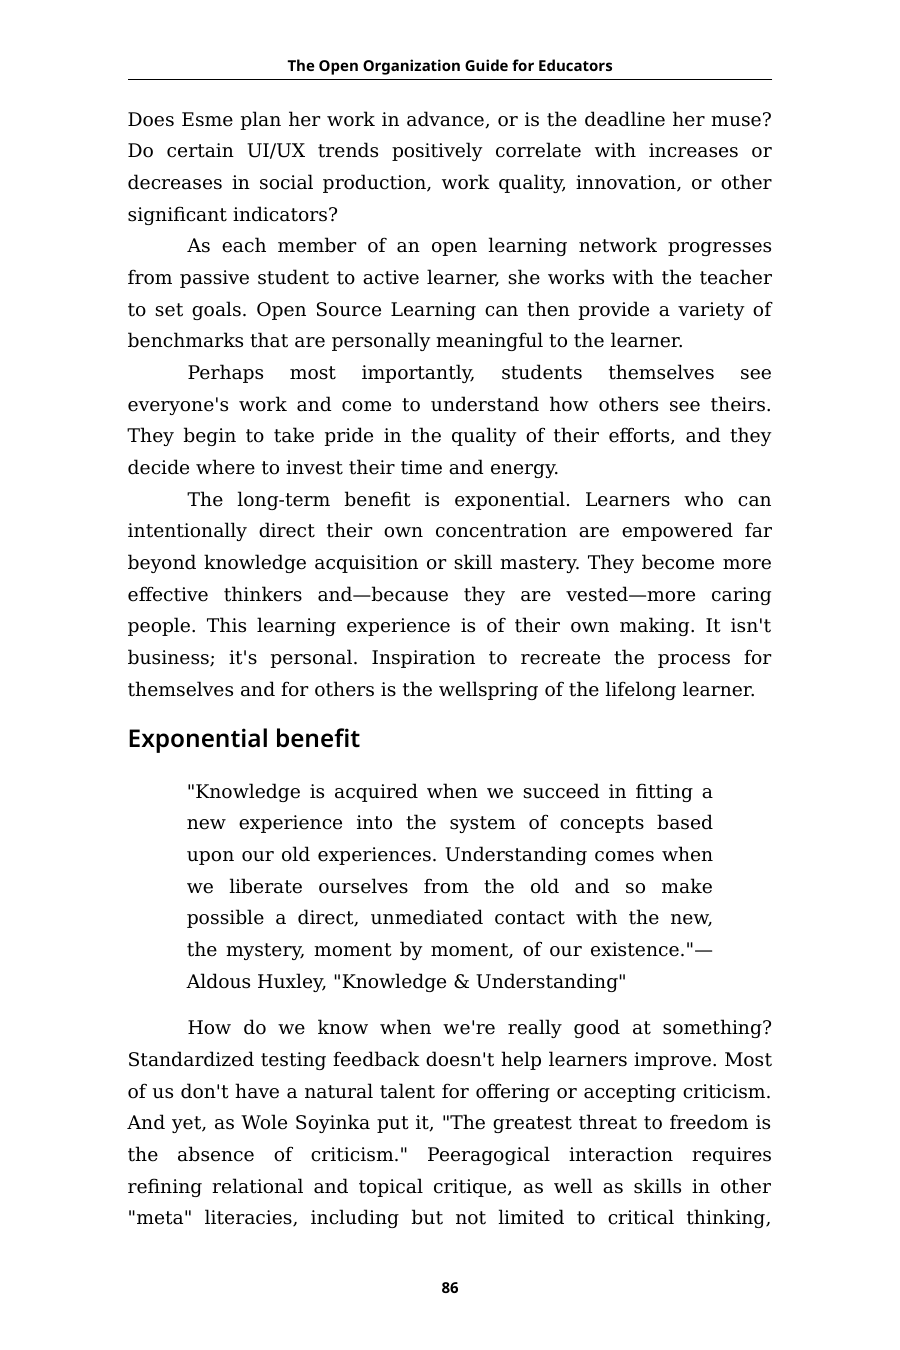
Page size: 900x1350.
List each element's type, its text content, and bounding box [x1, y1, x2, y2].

text The long-term benefit is exponential. Learners who can intentionally direct their own concentration are empowered far beyond knowledge acquisition or skill mastery. They become more effective thinkers and—because they are vested—more caring people. This learning experience is of their own making. It isn't business; it's personal. Inspiration to recreate the process for themselves and for others is the wellspring of the lifelong learner. [127, 489, 772, 701]
text How do we know when we're really good at something? Standardized testing feedback doesn't help learners improve. Most of us don't have a natural talent for offering or accepting criticism. And yet, as Wole Soyinka put it, "The greatest threat to freedom is the absence of criticism." Peeragogical interaction requires refining relational and topical critique, as well as skills in other "meta" literacies, including but not limited to critical thinking, [127, 1017, 772, 1229]
subtitle Exponential benefit [127, 725, 772, 753]
text Does Esme plan her work in advance, or is the deadline her muse? Do certain UI/UX trends positively correlate with increases or decreases in social production, work quality, innovation, or other significant indicators? [127, 109, 772, 226]
text "Knowledge is acquired when we succeed in fitting a new experience into the system of concepts based upon our old experiences. Understanding comes when we liberate ourselves from the old and so make possible a direct, unmediated contact with the new, the mystery, moment by moment, of our existence."—Aldous Huxley, "Knowledge & Understanding" [187, 781, 713, 993]
text As each member of an open learning network progresses from passive student to active learner, she works with the teacher to set goals. Open Source Learning can then provide a variety of benchmarks that are personally meaningful to the learner. [127, 235, 772, 352]
text Perhaps most importantly, students themselves see everyone's work and come to understand how others see theirs. They begin to take pride in the quality of their efforts, and they decide where to invest their time and energy. [127, 362, 772, 479]
